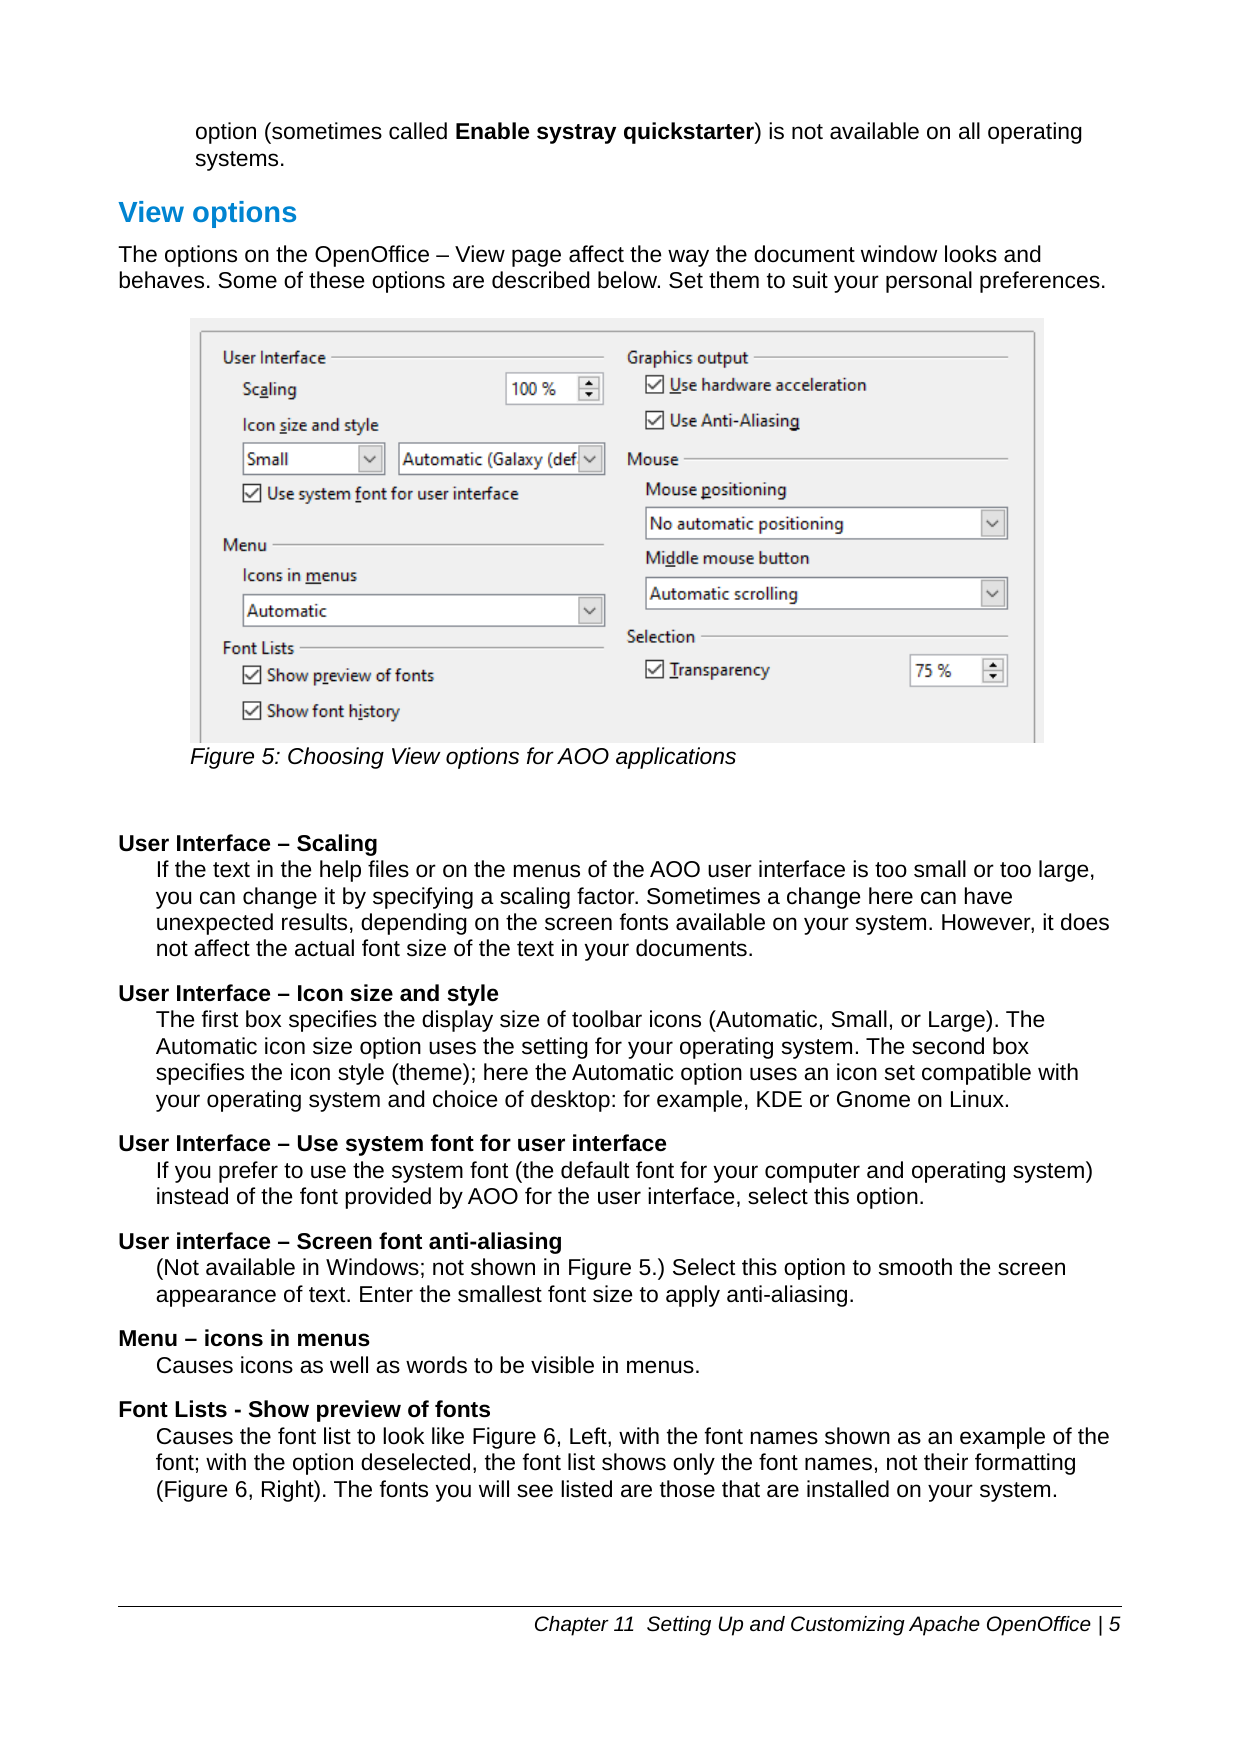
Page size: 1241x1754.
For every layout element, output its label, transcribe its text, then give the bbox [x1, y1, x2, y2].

text User Interface – Scaling [118, 830, 1122, 856]
text If the text in the help files or on the menus of the AOO user interface is too small or too large, you can change it by specifying a scaling factor. Sometimes a change here can have unexpected results, depending on the screen fonts available on your system. However, it does not affect the actual font size of the text in your documents. [156, 856, 1122, 962]
text If you prefer to use the system font (the default font for your computer and operating system) instead of the font provided by AOO for the user interface, select this option. [156, 1157, 1122, 1209]
text Causes icons as well as words to be visible in menus. [156, 1352, 1122, 1378]
list option (sometimes called Enable systray quickstarter) is not available on all operating systems. [156, 118, 1122, 171]
text Menu – icons in menus [118, 1325, 1122, 1352]
text User Interface – Icon size and style [118, 980, 1122, 1006]
text Figure 5: Choosing View options for AOO applications [190, 743, 1044, 769]
text User Interface – Use system font for user interface [118, 1130, 1122, 1157]
text The first box specifies the display size of toolbar icons (Automatic, Small, or Large). The Automatic icon size option uses the setting for your operating system. The second box specifies the icon style (theme); here the Automatic option uses an icon set compatible with your operating system and choice of desktop: for example, KDE or Gnome on Linux. [156, 1006, 1122, 1112]
text Font Lists - Show preview of fonts [118, 1396, 1122, 1423]
subtitle View options [118, 195, 1122, 228]
text The options on the OpenOffice – View page affect the way the document window looks and behaves. Some of these options are described below. Set them to suit your personal preferences. [118, 241, 1122, 294]
picture [190, 318, 1044, 743]
text Causes the font list to look like Figure 6, Left, with the font names shown as an example of the font; with the option deselected, the font list shows only the font names, not their formatting (Figure 6, Right). The fonts you will see listed are those that are installed on your system. [156, 1423, 1122, 1502]
text User interface – Screen font anti-aliasing [118, 1228, 1122, 1254]
text (Not available in Windows; not shown in Figure 5.) Select this option to smooth the screen appearance of text. Enter the smallest font size to apply anti-aliasing. [156, 1254, 1122, 1307]
